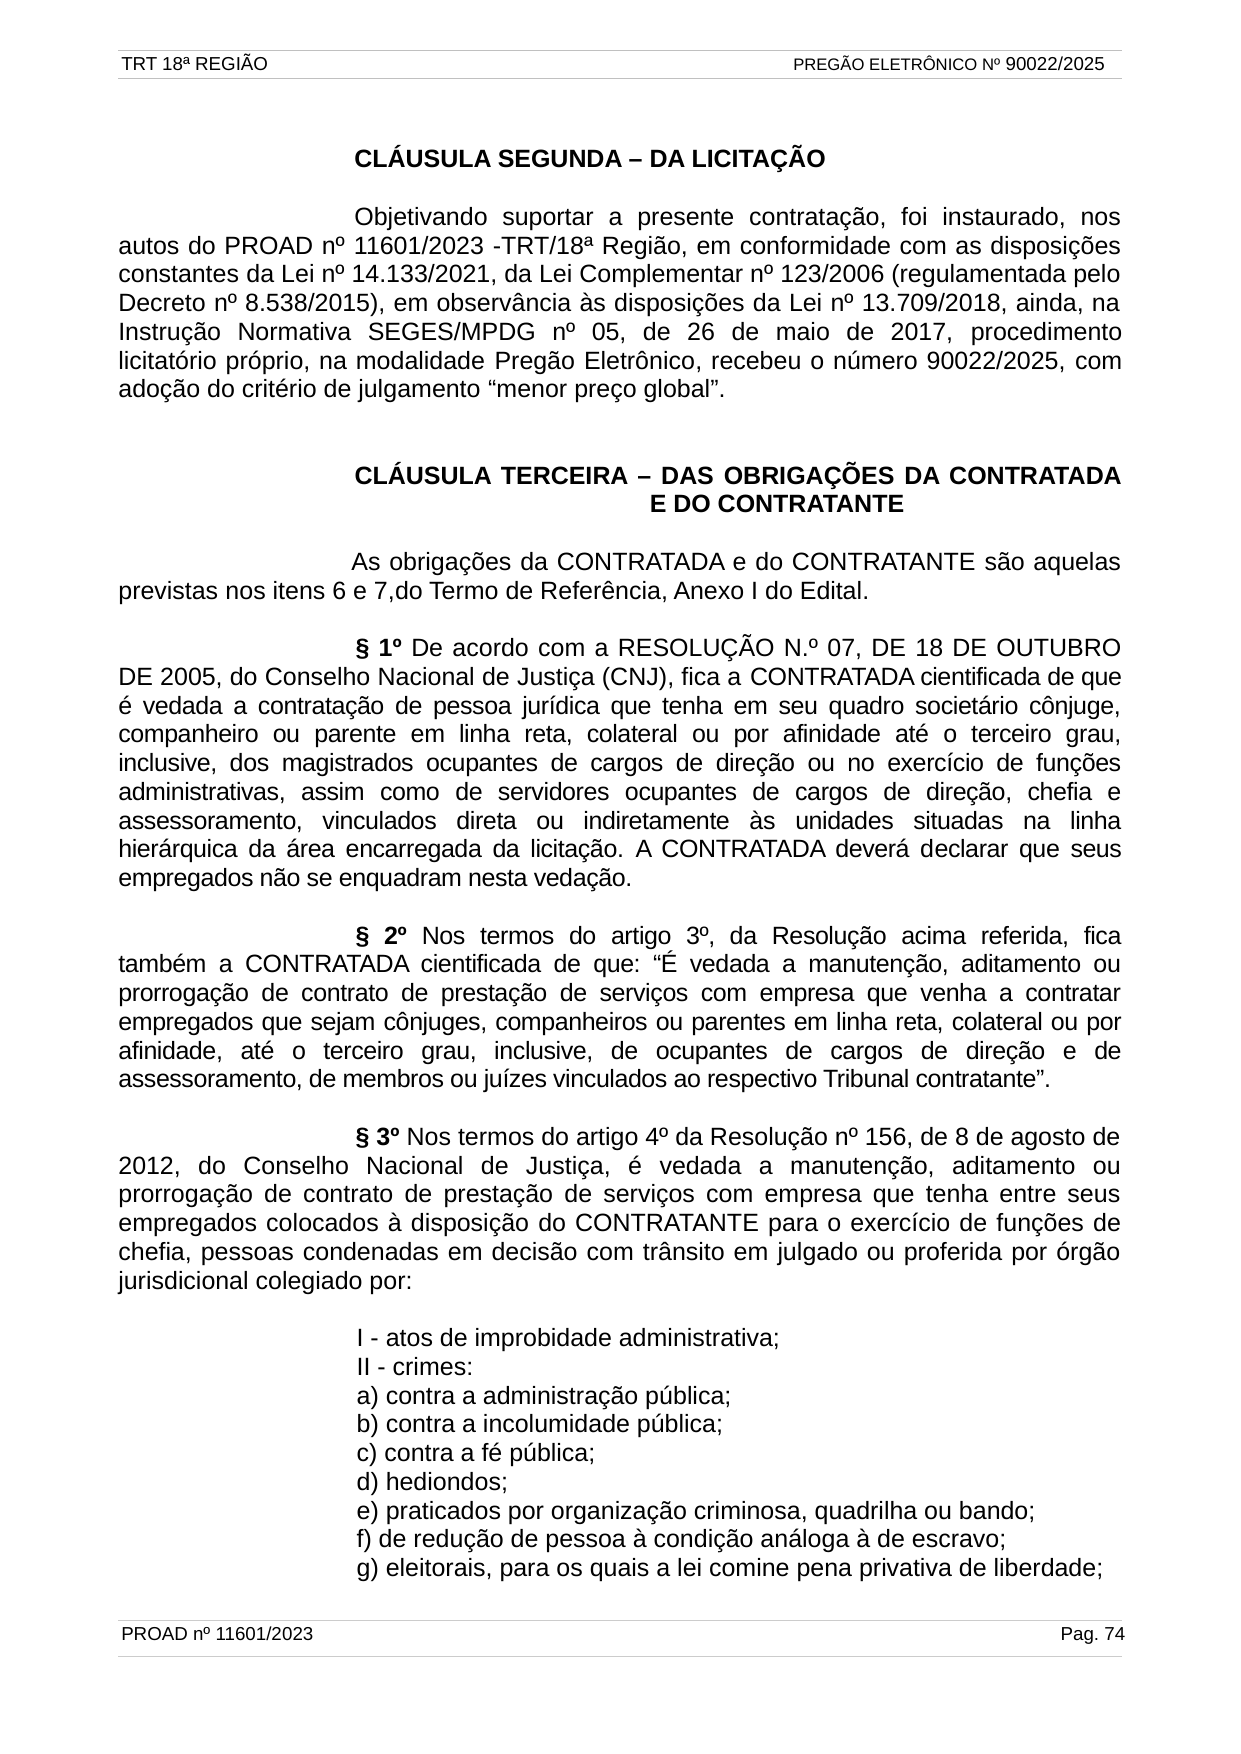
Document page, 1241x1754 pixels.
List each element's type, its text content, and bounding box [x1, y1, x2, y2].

text c) contra a fé pública; [119, 1438, 1122, 1467]
text § 2º Nos termos do artigo 3º, da Resolução acima referida, fica também a CONTRATADA cientificada de que: “É vedada a manutenção, aditamento ou prorrogação de contrato de prestação de serviços com empresa que venha a contratar empregados que sejam cônjuges, companheiros ou parentes em linha reta, colateral ou por afinidade, até o terceiro grau, inclusive, de ocupantes de cargos de direção e de assessoramento, de membros ou juízes vinculados ao respectivo Tribunal contratante”. [118, 921, 1122, 1093]
text As obrigações da CONTRATADA e do CONTRATANTE são aquelas previstas nos itens 6 e 7,do Termo de Referência, Anexo I do Edital. [118, 547, 1122, 604]
text f) de redução de pessoa à condição análoga à de escravo; [119, 1524, 1122, 1553]
text CLÁUSULA SEGUNDA – DA LICITAÇÃO [118, 144, 1122, 173]
text I - atos de improbidade administrativa; [119, 1323, 1122, 1352]
text II - crimes: [119, 1352, 1122, 1381]
text d) hediondos; [119, 1467, 1122, 1496]
text g) eleitorais, para os quais a lei comine pena privativa de liberdade; [119, 1553, 1122, 1582]
text a) contra a administração pública; [119, 1381, 1122, 1409]
text e) praticados por organização criminosa, quadrilha ou bando; [119, 1496, 1122, 1524]
text § 3º Nos termos do artigo 4º da Resolução nº 156, de 8 de agosto de 2012, do Conselho Nacional de Justiça, é vedada a manutenção, aditamento ou prorrogação de contrato de prestação de serviços com empresa que tenha entre seus empregados colocados à disposição do CONTRATANTE para o exercício de funções de chefia, pessoas condenadas em decisão com trânsito em julgado ou proferida por órgão jurisdicional colegiado por: [118, 1122, 1122, 1294]
text Objetivando suportar a presente contratação, foi instaurado, nos autos do PROAD nº 11601/2023 -TRT/18ª Região, em conformidade com as disposições constantes da Lei nº 14.133/2021, da Lei Complementar nº 123/2006 (regulamentada pelo Decreto nº 8.538/2015), em observância às disposições da Lei nº 13.709/2018, ainda, na Instrução Normativa SEGES/MPDG nº 05, de 26 de maio de 2017, procedimento licitatório próprio, na modalidade Pregão Eletrônico, recebeu o número 90022/2025, com adoção do critério de julgamento “menor preço global”. [118, 202, 1122, 403]
text CLÁUSULA TERCEIRA – DAS OBRIGAÇÕES DA CONTRATADA E DO CONTRATANTE [354, 461, 1122, 518]
text b) contra a incolumidade pública; [119, 1409, 1122, 1438]
text § 1º De acordo com a RESOLUÇÃO N.º 07, DE 18 DE OUTUBRO DE 2005, do Conselho Nacional de Justiça (CNJ), fica a CONTRATADA cientificada de que é vedada a contratação de pessoa jurídica que tenha em seu quadro societário cônjuge, companheiro ou parente em linha reta, colateral ou por afinidade até o terceiro grau, inclusive, dos magistrados ocupantes de cargos de direção ou no exercício de funções administrativas, assim como de servidores ocupantes de cargos de direção, chefia e assessoramento, vinculados direta ou indiretamente às unidades situadas na linha hierárquica da área encarregada da licitação. A CONTRATADA deverá declarar que seus empregados não se enquadram nesta vedação. [118, 633, 1122, 892]
